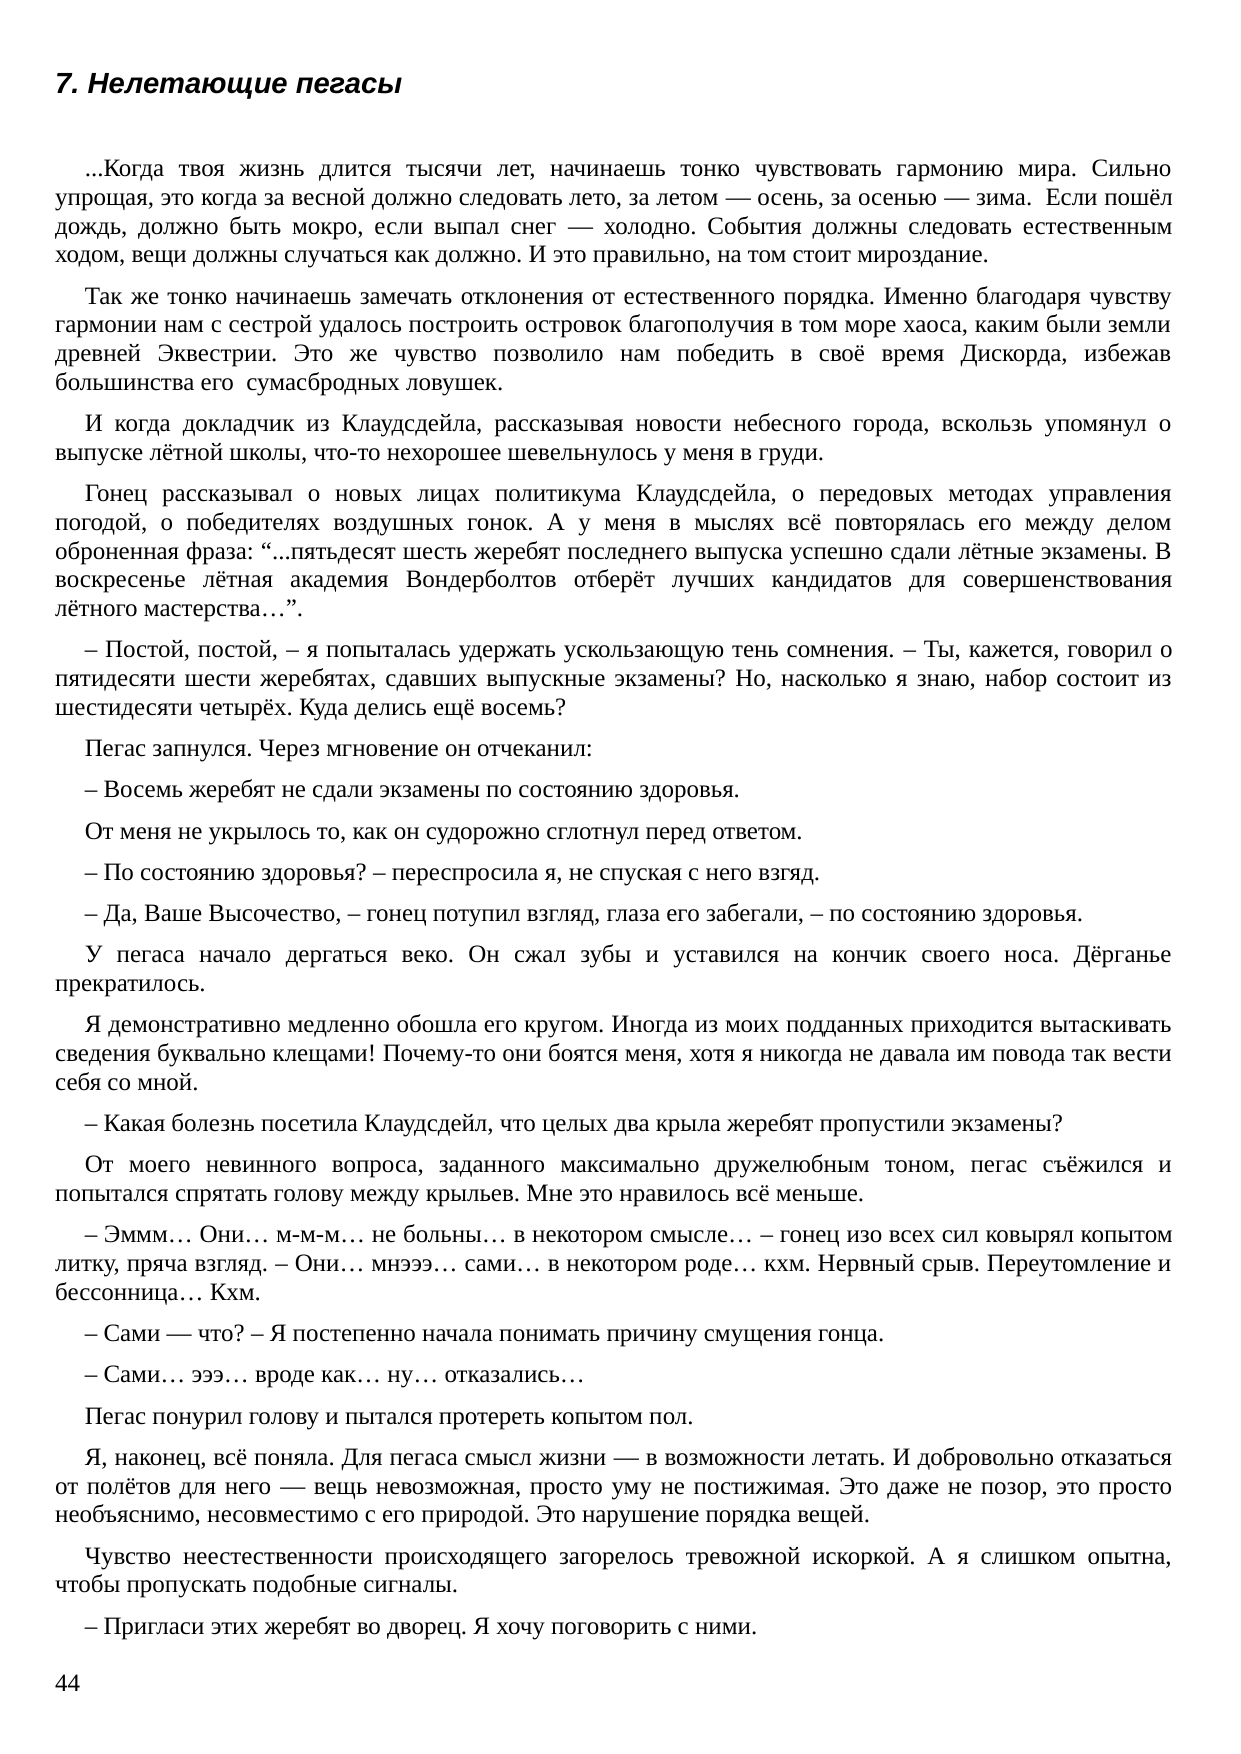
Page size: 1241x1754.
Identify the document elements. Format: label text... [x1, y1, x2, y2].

text – Сами… эээ… вроде как… ну… отказались… [55, 1359, 1173, 1388]
text – Сами — что? – Я постепенно начала понимать причину смущения гонца. [55, 1318, 1173, 1347]
text От меня не укрылось то, как он судорожно сглотнул перед ответом. [55, 816, 1173, 844]
text – Да, Ваше Высочество, – гонец потупил взгляд, глаза его забегали, – по состоянию здоровья. [55, 898, 1173, 927]
text ...Когда твоя жизнь длится тысячи лет, начинаешь тонко чувствовать гармонию мира. Сильно упрощая, это когда за весной должно следовать лето, за летом — осень, за осенью — зима. Если пошёл дождь, должно быть мокро, если выпал снег — холодно. События должны следовать естественным ходом, вещи должны случаться как должно. И это правильно, на том стоит мироздание. [55, 153, 1173, 268]
text – Какая болезнь посетила Клаудсдейл, что целых два крыла жеребят пропустили экзамены? [55, 1108, 1173, 1137]
text Я демонстративно медленно обошла его кругом. Иногда из моих подданных приходится вытаскивать сведения буквально клещами! Почему-то они боятся меня, хотя я никогда не давала им повода так вести себя со мной. [55, 1009, 1173, 1096]
text – По состоянию здоровья? – переспросила я, не спуская с него взгяд. [55, 857, 1173, 886]
text – Восемь жеребят не сдали экзамены по состоянию здоровья. [55, 774, 1173, 803]
subtitle 7. Нелетающие пегасы [55, 66, 1173, 99]
text Пегас запнулся. Через мгновение он отчеканил: [55, 733, 1173, 762]
text Гонец рассказывал о новых лицах политикума Клаудсдейла, о передовых методах управления погодой, о победителях воздушных гонок. А у меня в мыслях всё повторялась его между делом оброненная фраза: “...пятьдесят шесть жеребят последнего выпуска успешно сдали лётные экзамены. В воскресенье лётная академия Вондерболтов отберёт лучших кандидатов для совершенствования лётного мастерства…”. [55, 478, 1173, 622]
text И когда докладчик из Клаудсдейла, рассказывая новости небесного города, вскользь упомянул о выпуске лётной школы, что-то нехорошее шевельнулось у меня в груди. [55, 408, 1173, 466]
text Чувство неестественности происходящего загорелось тревожной искоркой. А я слишком опытна, чтобы пропускать подобные сигналы. [55, 1541, 1173, 1598]
text – Постой, постой, – я попыталась удержать ускользающую тень сомнения. – Ты, кажется, говорил о пятидесяти шести жеребятах, сдавших выпускные экзамены? Но, насколько я знаю, набор состоит из шестидесяти четырёх. Куда делись ещё восемь? [55, 634, 1173, 721]
text – Эммм… Они… м-м-м… не больны… в некотором смысле… – гонец изо всех сил ковырял копытом литку, пряча взгляд. – Они… мнэээ… сами… в некотором роде… кхм. Нервный срыв. Переутомление и бессонница… Кхм. [55, 1219, 1173, 1306]
text От моего невинного вопроса, заданного максимально дружелюбным тоном, пегас съёжился и попытался спрятать голову между крыльев. Мне это нравилось всё меньше. [55, 1149, 1173, 1207]
text У пегаса начало дергаться веко. Он сжал зубы и уставился на кончик своего носа. Дёрганье прекратилось. [55, 939, 1173, 997]
text Пегас понурил голову и пытался протереть копытом пол. [55, 1401, 1173, 1429]
text Я, наконец, всё поняла. Для пегаса смысл жизни — в возможности летать. И добровольно отказаться от полётов для него — вещь невозможная, просто уму не постижимая. Это даже не позор, это просто необъяснимо, несовместимо с его природой. Это нарушение порядка вещей. [55, 1442, 1173, 1528]
text Так же тонко начинаешь замечать отклонения от естественного порядка. Именно благодаря чувству гармонии нам с сестрой удалось построить островок благополучия в том море хаоса, каким были земли древней Эквестрии. Это же чувство позволило нам победить в своё время Дискорда, избежав большинства его сумасбродных ловушек. [55, 281, 1173, 396]
text – Пригласи этих жеребят во дворец. Я хочу поговорить с ними. [55, 1611, 1173, 1639]
